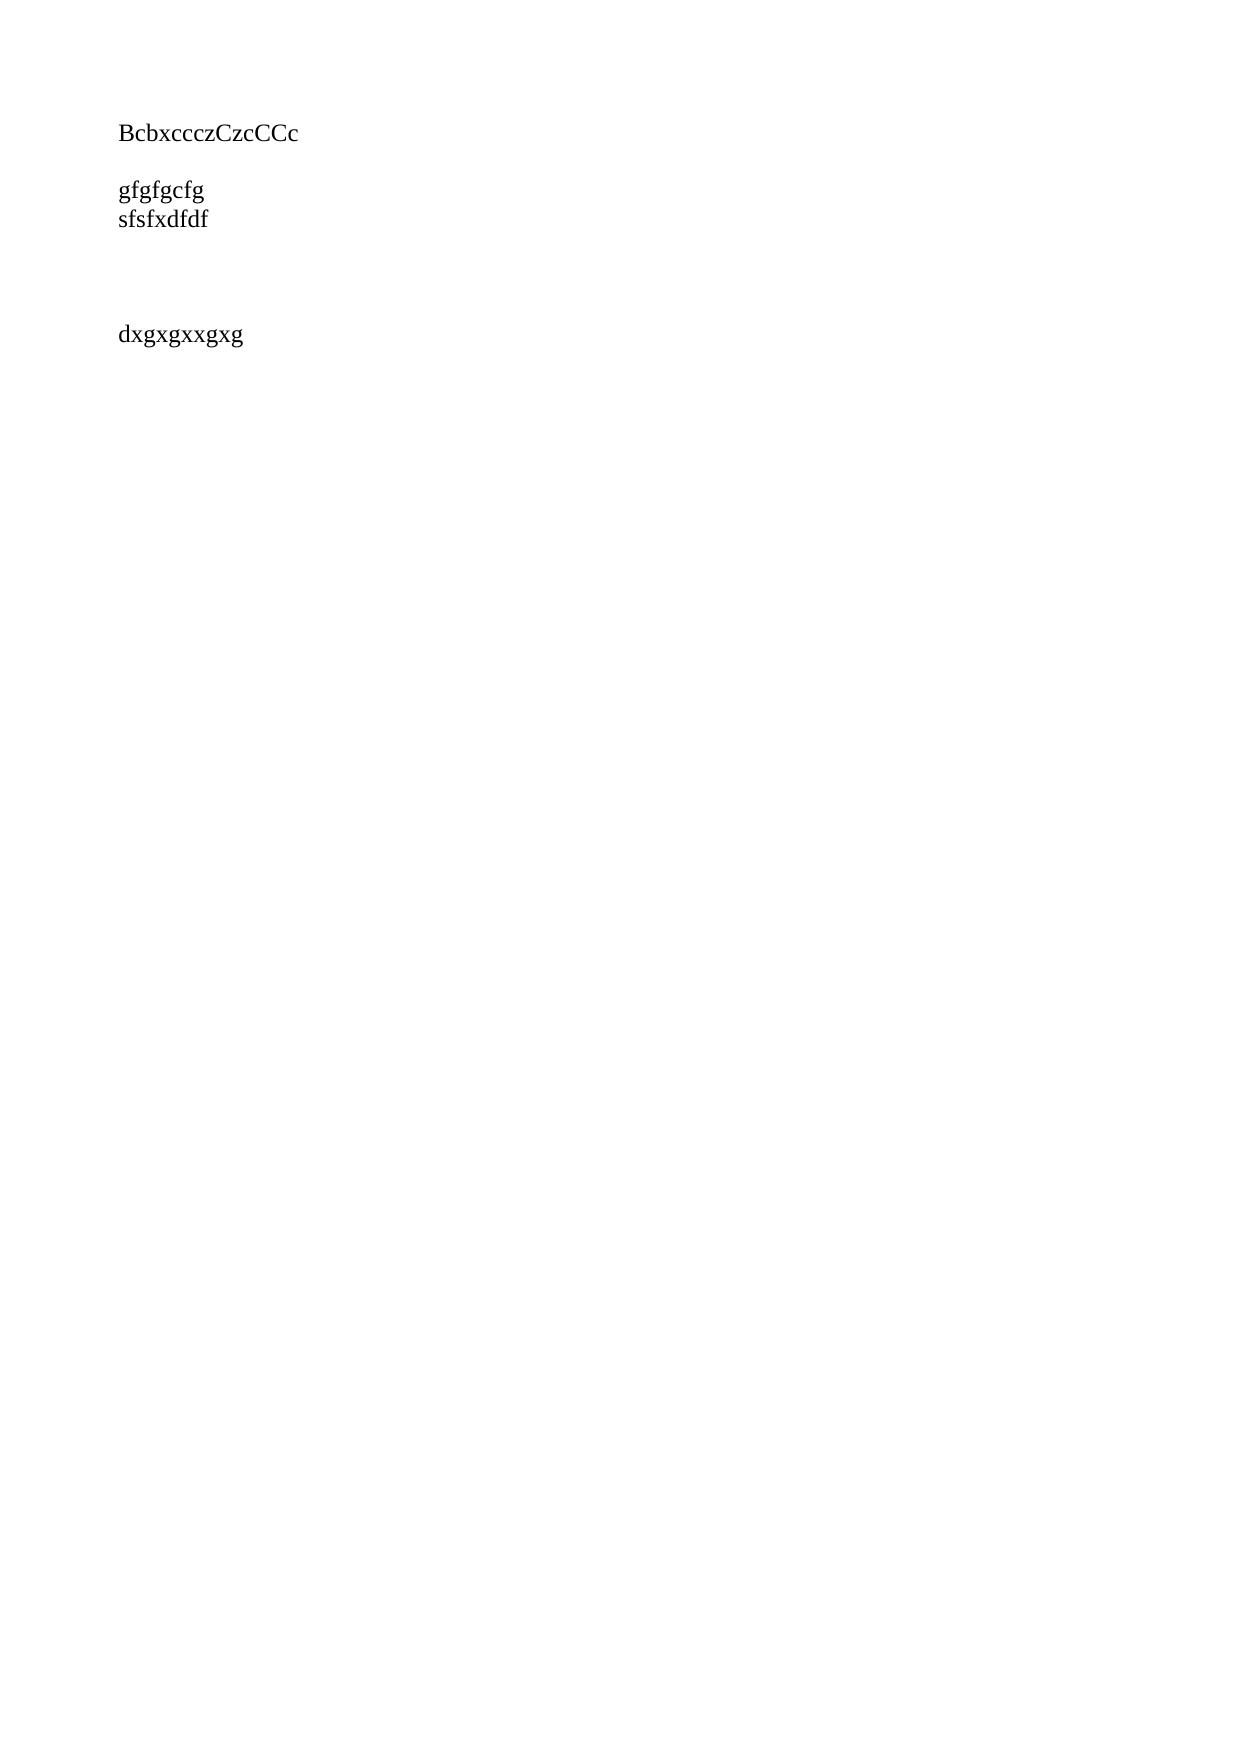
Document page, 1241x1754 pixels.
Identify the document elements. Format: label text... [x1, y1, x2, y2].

text sfsfxdfdf [118, 204, 1122, 233]
text dxgxgxxgxg [118, 319, 1122, 348]
text BcbxccczCzcCCc [118, 118, 1122, 147]
text gfgfgcfg [118, 176, 1122, 204]
